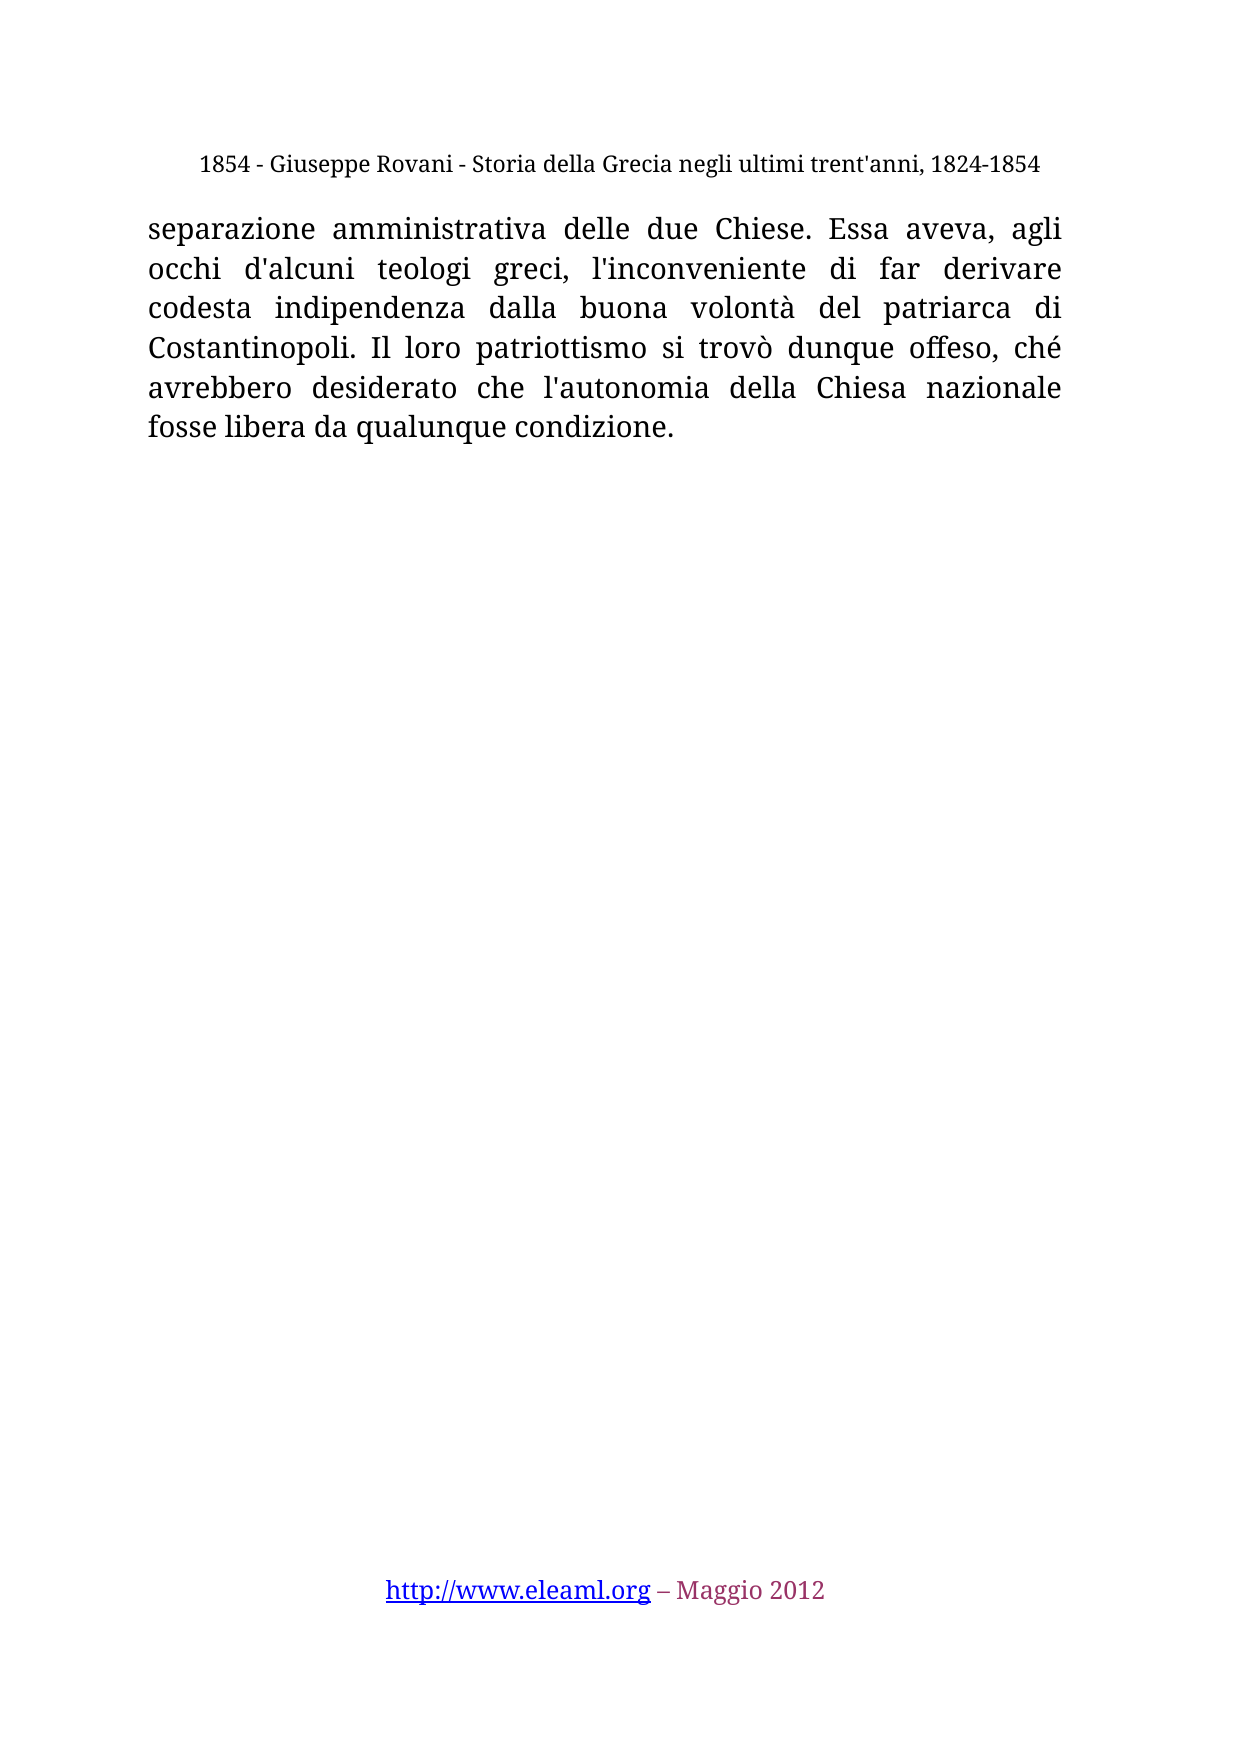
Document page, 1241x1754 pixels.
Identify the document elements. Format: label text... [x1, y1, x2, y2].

text separazione amministrativa delle due Chiese. Essa aveva, agli occhi d'alcuni teologi greci, l'inconveniente di far derivare codesta indipendenza dalla buona volontà del patriarca di Costantinopoli. Il loro patriottismo si trovò dunque offeso, ché avrebbero desiderato che l'autonomia della Chiesa nazionale fosse libera da qualunque condizione. [148, 208, 1063, 446]
